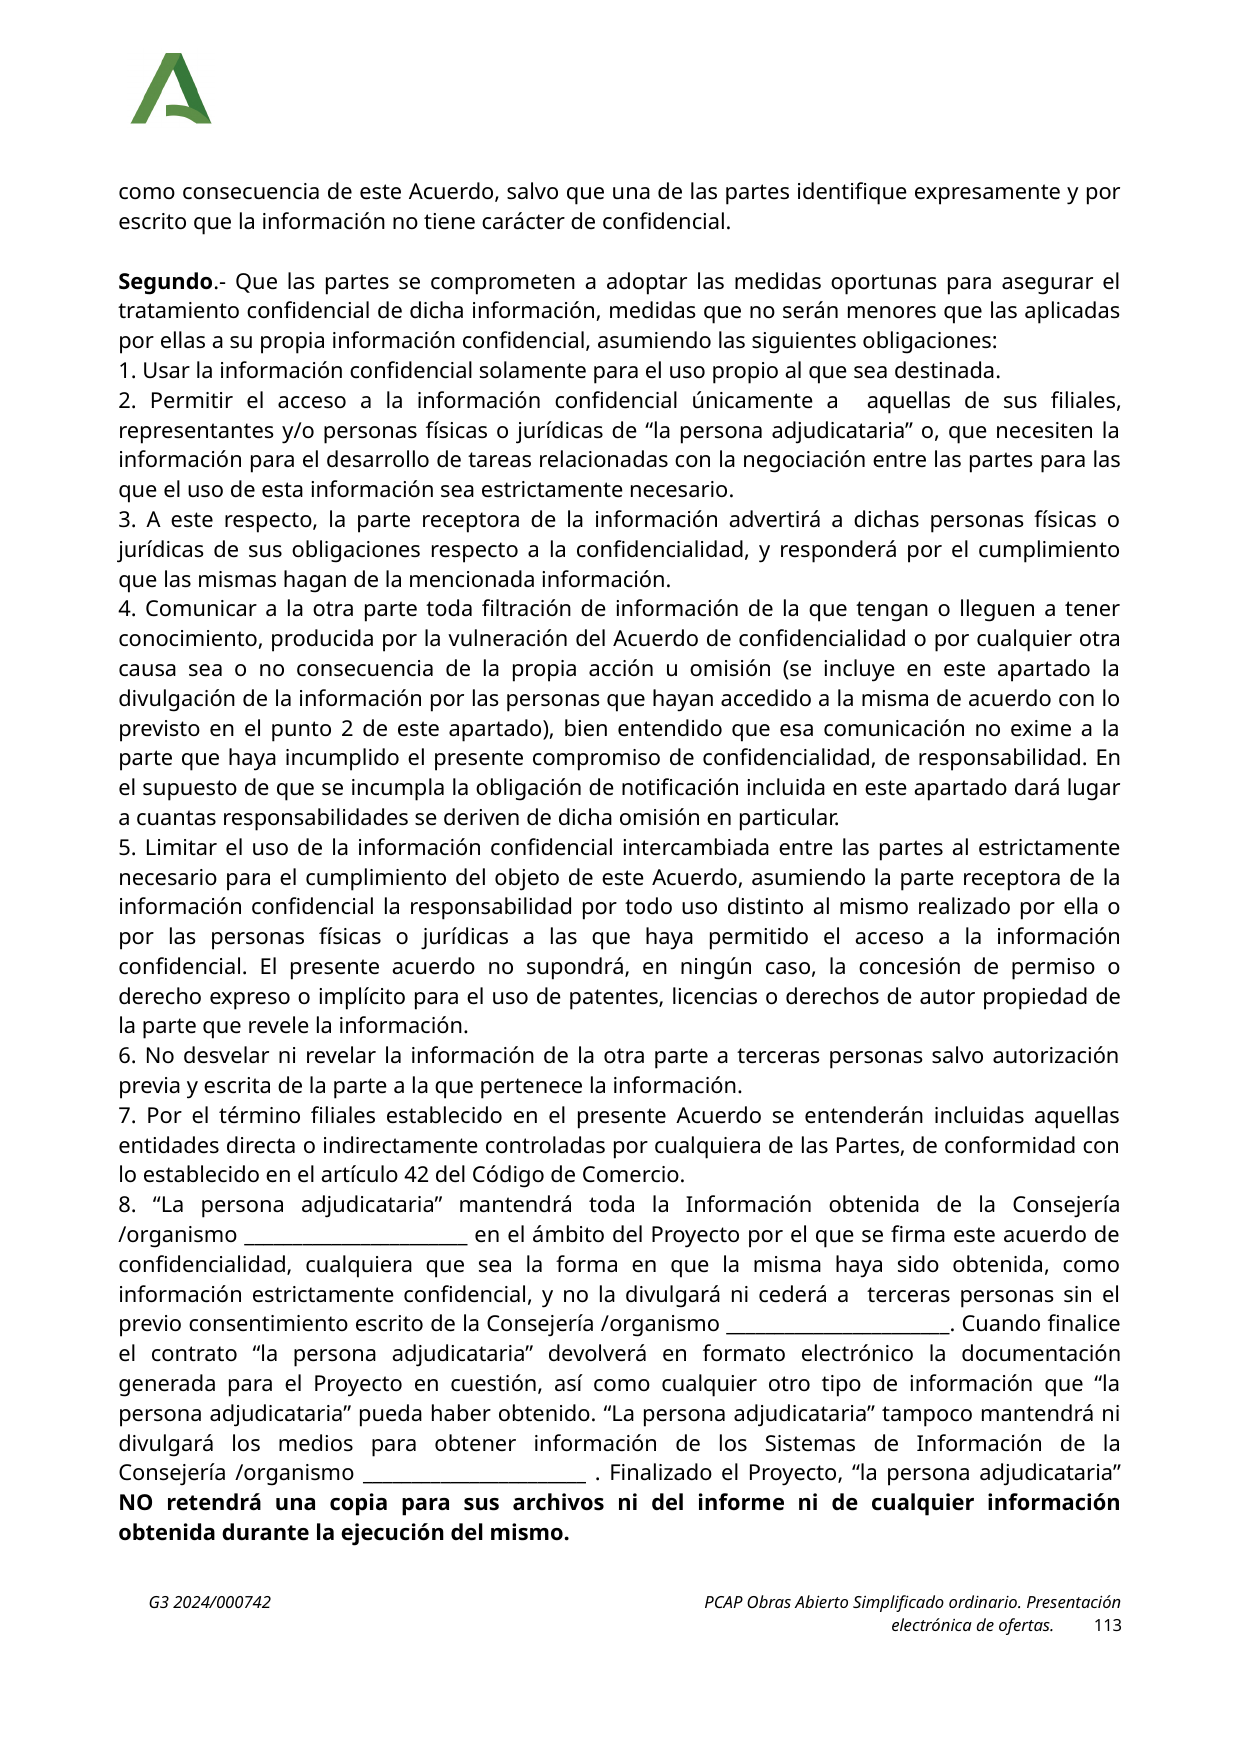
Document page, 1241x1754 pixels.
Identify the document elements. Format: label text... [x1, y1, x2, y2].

text 7. Por el término filiales establecido en el presente Acuerdo se entenderán incluidas aquellas entidades directa o indirectamente controladas por cualquiera de las Partes, de conformidad con lo establecido en el artículo 42 del Código de Comercio. [118, 1100, 1122, 1189]
text como consecuencia de este Acuerdo, salvo que una de las partes identifique expresamente y por escrito que la información no tiene carácter de confidencial. [118, 176, 1122, 236]
text 3. A este respecto, la parte receptora de la información advertirá a dichas personas físicas o jurídicas de sus obligaciones respecto a la confidencialidad, y responderá por el cumplimiento que las mismas hagan de la mencionada información. [118, 504, 1122, 593]
text 2. Permitir el acceso a la información confidencial únicamente a aquellas de sus filiales, representantes y/o personas físicas o jurídicas de “la persona adjudicataria” o, que necesiten la información para el desarrollo de tareas relacionadas con la negociación entre las partes para las que el uso de esta información sea estrictamente necesario. [118, 385, 1122, 504]
text 4. Comunicar a la otra parte toda filtración de información de la que tengan o lleguen a tener conocimiento, producida por la vulneración del Acuerdo de confidencialidad o por cualquier otra causa sea o no consecuencia de la propia acción u omisión (se incluye en este apartado la divulgación de la información por las personas que hayan accedido a la misma de acuerdo con lo previsto en el punto 2 de este apartado), bien entendido que esa comunicación no exime a la parte que haya incumplido el presente compromiso de confidencialidad, de responsabilidad. En el supuesto de que se incumpla la obligación de notificación incluida en este apartado dará lugar a cuantas responsabilidades se deriven de dicha omisión en particular. [118, 593, 1122, 832]
text 1. Usar la información confidencial solamente para el uso propio al que sea destinada. [118, 355, 1122, 385]
text 6. No desvelar ni revelar la información de la otra parte a terceras personas salvo autorización previa y escrita de la parte a la que pertenece la información. [118, 1040, 1122, 1100]
text 5. Limitar el uso de la información confidencial intercambiada entre las partes al estrictamente necesario para el cumplimiento del objeto de este Acuerdo, asumiendo la parte receptora de la información confidencial la responsabilidad por todo uso distinto al mismo realizado por ella o por las personas físicas o jurídicas a las que haya permitido el acceso a la información confidencial. El presente acuerdo no supondrá, en ningún caso, la concesión de permiso o derecho expreso o implícito para el uso de patentes, licencias o derechos de autor propiedad de la parte que revele la información. [118, 832, 1122, 1040]
text Segundo.- Que las partes se comprometen a adoptar las medidas oportunas para asegurar el tratamiento confidencial de dicha información, medidas que no serán menores que las aplicadas por ellas a su propia información confidencial, asumiendo las siguientes obligaciones: [118, 266, 1122, 355]
picture [127, 48, 216, 128]
text 8. “La persona adjudicataria” mantendrá toda la Información obtenida de la Consejería /organismo _______________________ en el ámbito del Proyecto por el que se firma este acuerdo de confidencialidad, cualquiera que sea la forma en que la misma haya sido obtenida, como información estrictamente confidencial, y no la divulgará ni cederá a terceras personas sin el previo consentimiento escrito de la Consejería /organismo _______________________. Cuando finalice el contrato “la persona adjudicataria” devolverá en formato electrónico la documentación generada para el Proyecto en cuestión, así como cualquier otro tipo de información que “la persona adjudicataria” pueda haber obtenido. “La persona adjudicataria” tampoco mantendrá ni divulgará los medios para obtener información de los Sistemas de Información de la Consejería /organismo _______________________ . Finalizado el Proyecto, “la persona adjudicataria” NO retendrá una copia para sus archivos ni del informe ni de cualquier información obtenida durante la ejecución del mismo. [118, 1189, 1122, 1547]
